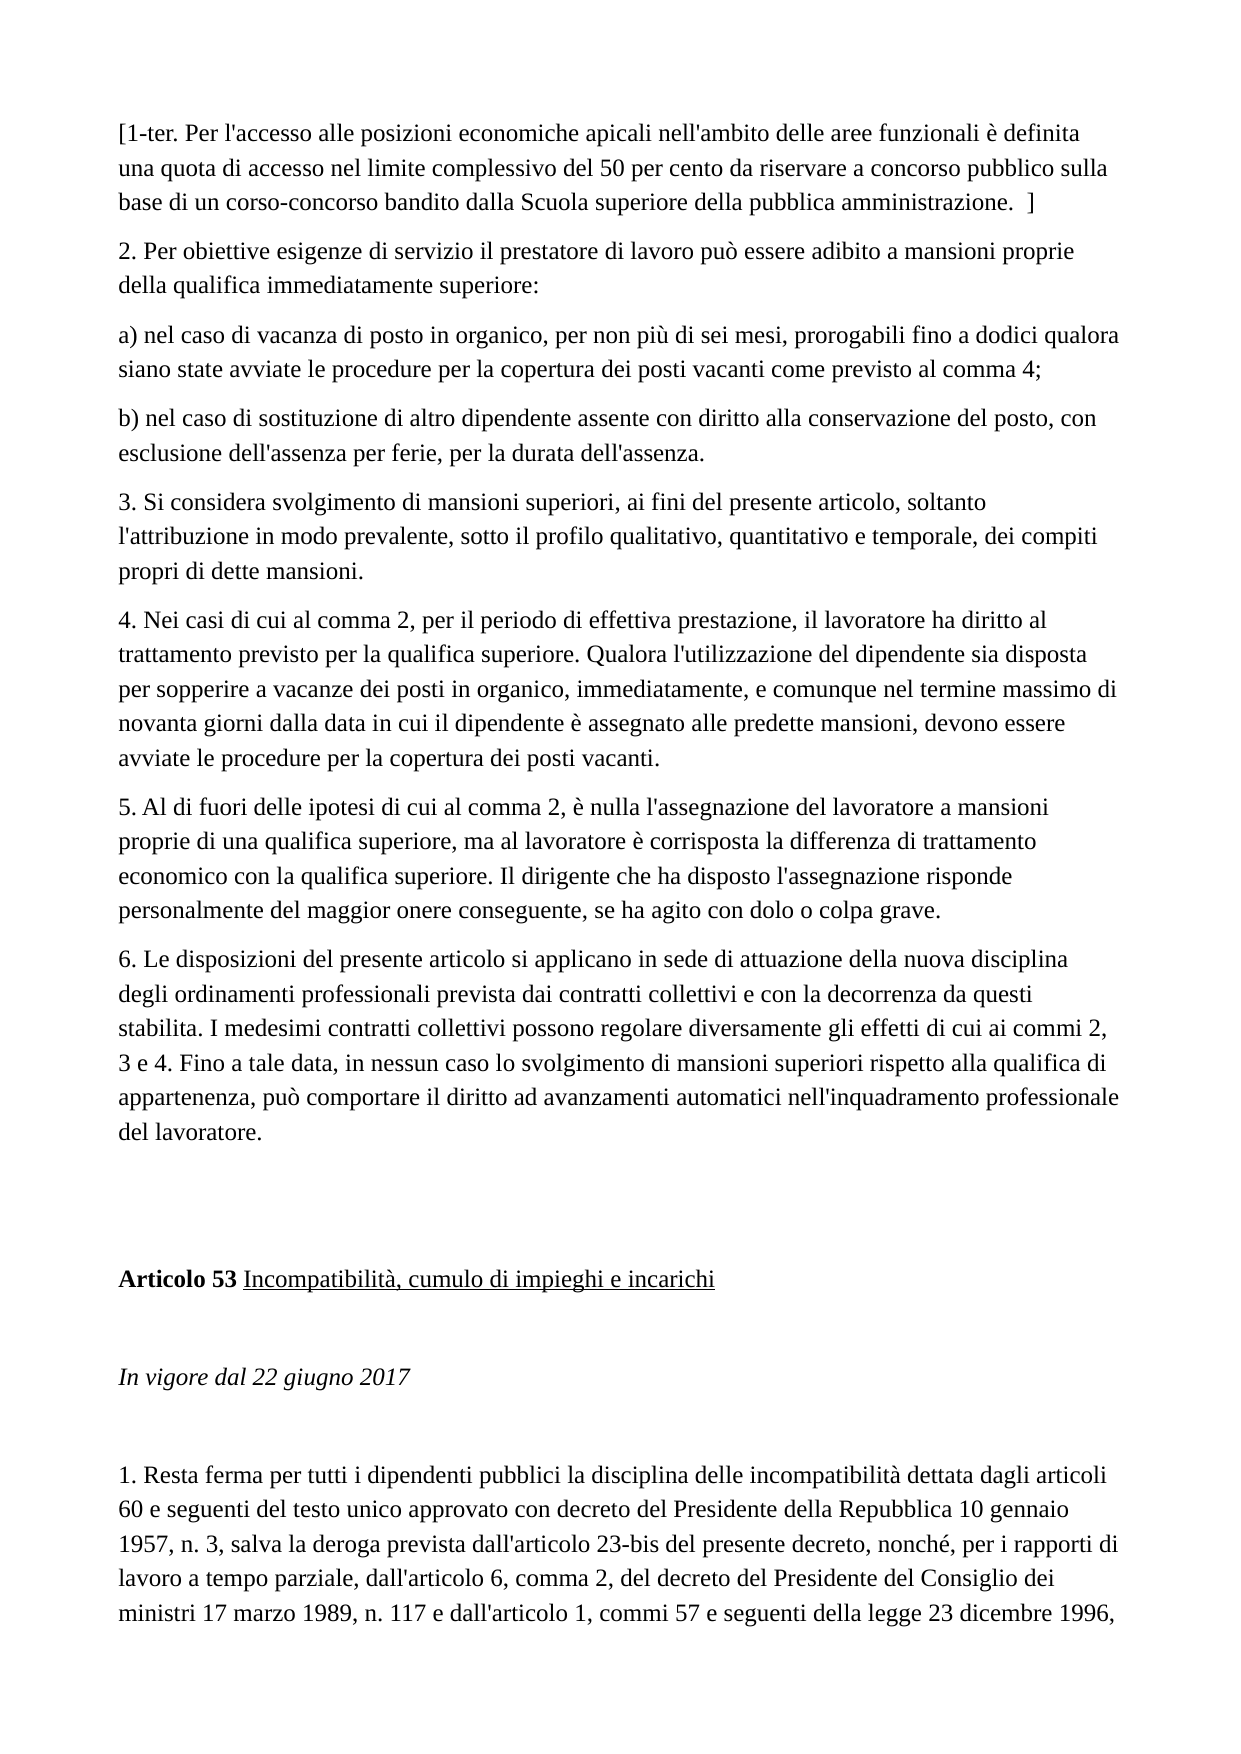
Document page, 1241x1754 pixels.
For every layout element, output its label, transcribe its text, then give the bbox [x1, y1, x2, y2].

text 5. Al di fuori delle ipotesi di cui al comma 2, è nulla l'assegnazione del lavoratore a mansioni proprie di una qualifica superiore, ma al lavoratore è corrisposta la differenza di trattamento economico con la qualifica superiore. Il dirigente che ha disposto l'assegnazione risponde personalmente del maggior onere conseguente, se ha agito con dolo o colpa grave. [118, 792, 1122, 924]
text 1. Resta ferma per tutti i dipendenti pubblici la disciplina delle incompatibilità dettata dagli articoli 60 e seguenti del testo unico approvato con decreto del Presidente della Repubblica 10 gennaio 1957, n. 3, salva la deroga prevista dall'articolo 23-bis del presente decreto, nonché, per i rapporti di lavoro a tempo parziale, dall'articolo 6, comma 2, del decreto del Presidente del Consiglio dei ministri 17 marzo 1989, n. 117 e dall'articolo 1, commi 57 e seguenti della legge 23 dicembre 1996, [118, 1460, 1122, 1627]
text a) nel caso di vacanza di posto in organico, per non più di sei mesi, prorogabili fino a dodici qualora siano state avviate le procedure per la copertura dei posti vacanti come previsto al comma 4; [118, 320, 1122, 383]
text 4. Nei casi di cui al comma 2, per il periodo di effettiva prestazione, il lavoratore ha diritto al trattamento previsto per la qualifica superiore. Qualora l'utilizzazione del dipendente sia disposta per sopperire a vacanze dei posti in organico, immediatamente, e comunque nel termine massimo di novanta giorni dalla data in cui il dipendente è assegnato alle predette mansioni, devono essere avviate le procedure per la copertura dei posti vacanti. [118, 605, 1122, 771]
text 3. Si considera svolgimento di mansioni superiori, ai fini del presente articolo, soltanto l'attribuzione in modo prevalente, sotto il profilo qualitativo, quantitativo e temporale, dei compiti propri di dette mansioni. [118, 487, 1122, 584]
text In vigore dal 22 giugno 2017 [118, 1362, 1122, 1391]
text [1-ter. Per l'accesso alle posizioni economiche apicali nell'ambito delle aree funzionali è definita una quota di accesso nel limite complessivo del 50 per cento da riservare a concorso pubblico sulla base di un corso-concorso bandito dalla Scuola superiore della pubblica amministrazione. ] [118, 118, 1122, 216]
text b) nel caso di sostituzione di altro dipendente assente con diritto alla conservazione del posto, con esclusione dell'assenza per ferie, per la durata dell'assenza. [118, 403, 1122, 466]
text Articolo 53 Incompatibilità, cumulo di impieghi e incarichi [118, 1264, 1122, 1293]
text 2. Per obiettive esigenze di servizio il prestatore di lavoro può essere adibito a mansioni proprie della qualifica immediatamente superiore: [118, 236, 1122, 299]
text 6. Le disposizioni del presente articolo si applicano in sede di attuazione della nuova disciplina degli ordinamenti professionali prevista dai contratti collettivi e con la decorrenza da questi stabilita. I medesimi contratti collettivi possono regolare diversamente gli effetti di cui ai commi 2, 3 e 4. Fino a tale data, in nessun caso lo svolgimento di mansioni superiori rispetto alla qualifica di appartenenza, può comportare il diritto ad avanzamenti automatici nell'inquadramento professionale del lavoratore. [118, 944, 1122, 1145]
